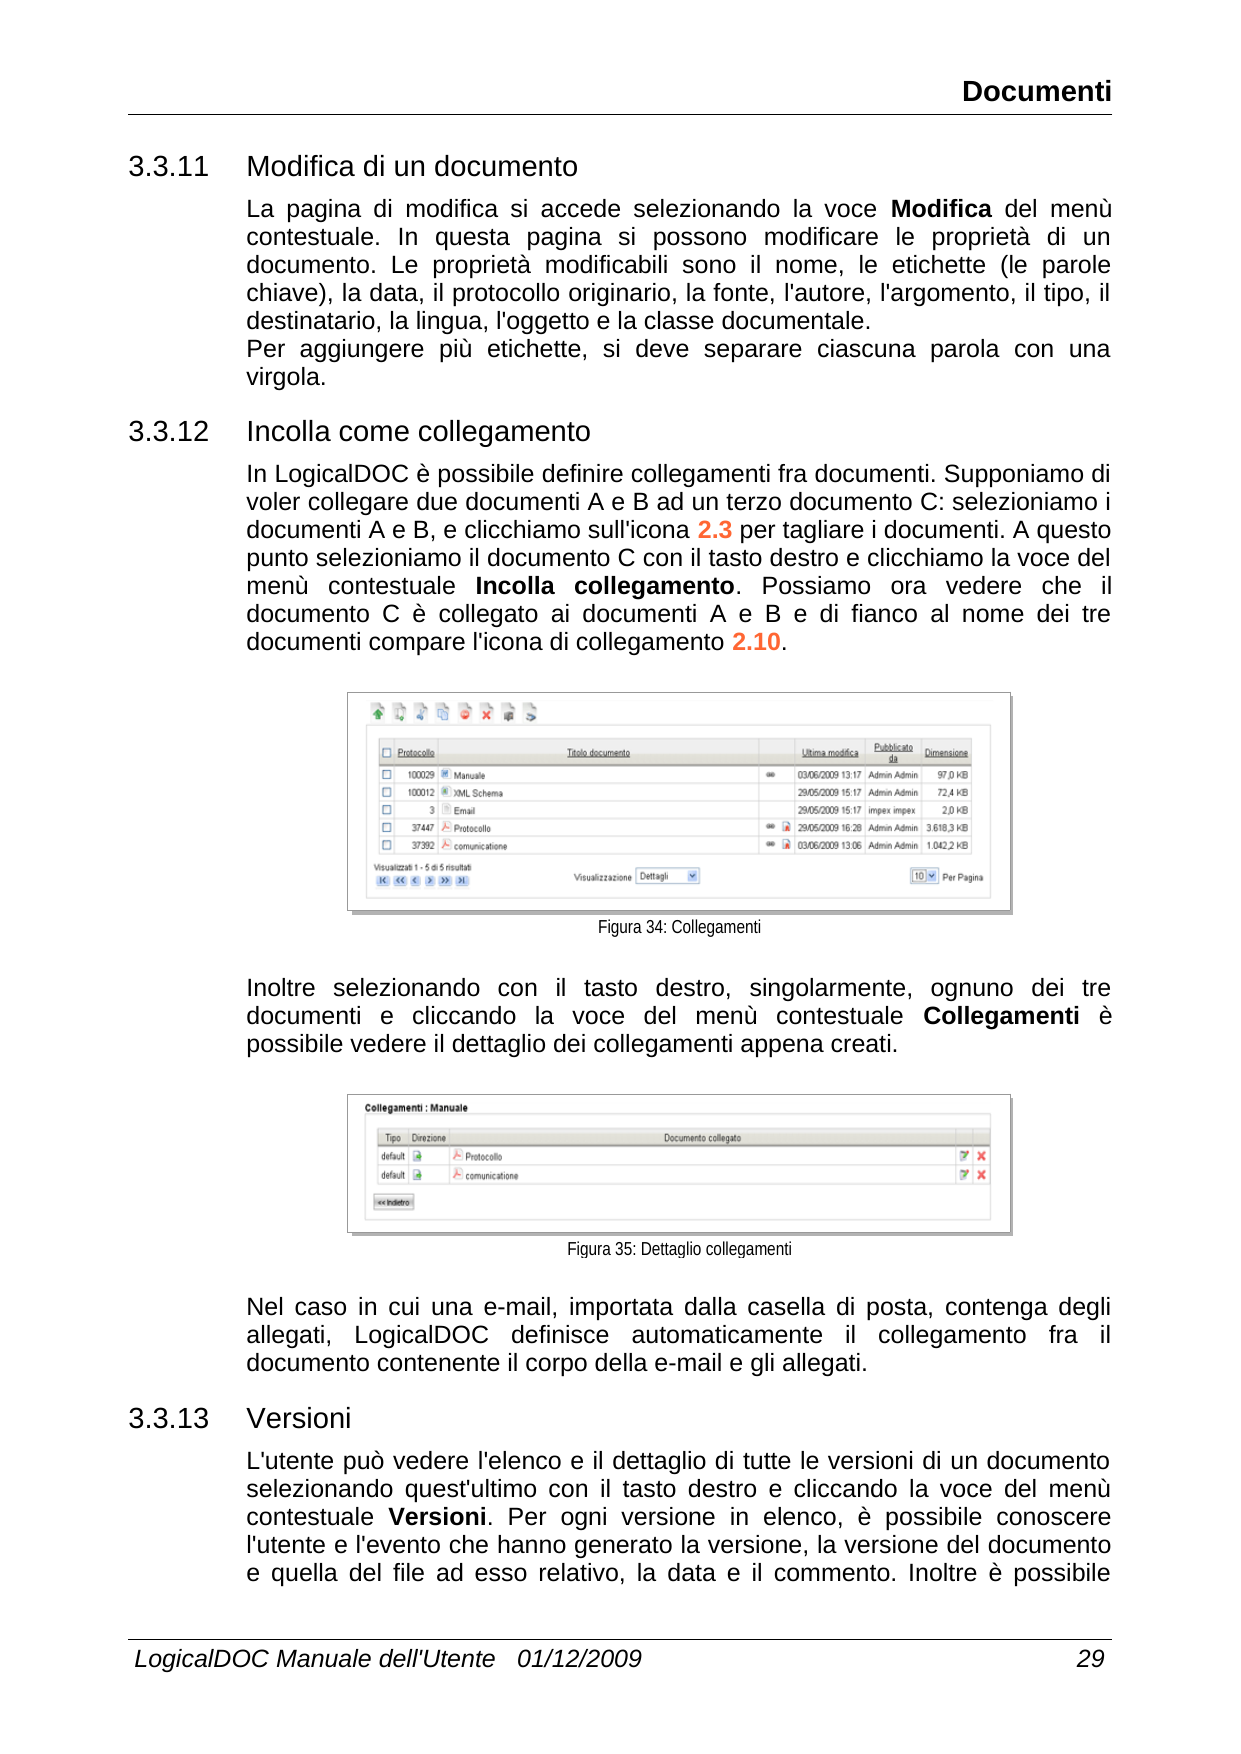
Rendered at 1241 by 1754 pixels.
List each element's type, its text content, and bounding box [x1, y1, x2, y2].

text Nel caso in cui una e-mail, importata dalla casella di posta, contenga degli allegati, LogicalDOC definisce automaticamente il collegamento fra il documento contenente il corpo della e-mail e gli allegati. [246, 1293, 1112, 1377]
text L'utente può vedere l'elenco e il dettaglio di tutte le versioni di un documento selezionando quest'ultimo con il tasto destro e cliccando la voce del menù contestuale Versioni. Per ogni versione in elenco, è possibile conoscere l'utente e l'evento che hanno generato la versione, la versione del documento e quella del file ad esso relativo, la data e il commento. Inoltre è possibile [246, 1447, 1112, 1586]
text Figura 35: Dettaglio collegamenti [347, 1233, 1012, 1258]
text Figura 34: Collegamenti [347, 911, 1012, 938]
subtitle Modifica di un documento [128, 150, 1112, 183]
text La pagina di modifica si accede selezionando la voce Modifica del menù contestuale. In questa pagina si possono modificare le proprietà di un documento. Le proprietà modificabili sono il nome, le etichette (le parole chiave), la data, il protocollo originario, la fonte, l'autore, l'argomento, il tipo, il destinatario, la lingua, l'oggetto e la classe documentale. [246, 195, 1112, 334]
subtitle Versioni [128, 1402, 1112, 1434]
text Per aggiungere più etichette, si deve separare ciascuna parola con una virgola. [246, 334, 1112, 390]
text In LogicalDOC è possibile definire collegamenti fra documenti. Supponiamo di voler collegare due documenti A e B ad un terzo documento C: selezioniamo i documenti A e B, e clicchiamo sull'icona 2.3 per tagliare i documenti. A questo punto selezioniamo il documento C con il tasto destro e clicchiamo la voce del menù contestuale Incolla collegamento. Possiamo ora vedere che il documento C è collegato ai documenti A e B e di fianco al nome dei tre documenti compare l'icona di collegamento 2.10. [246, 460, 1112, 656]
text Inoltre selezionando con il tasto destro, singolarmente, ognuno dei tre documenti e cliccando la voce del menù contestuale Collegamenti è possibile vedere il dettaglio dei collegamenti appena creati. [246, 974, 1112, 1058]
subtitle Incolla come collegamento [128, 415, 1112, 448]
